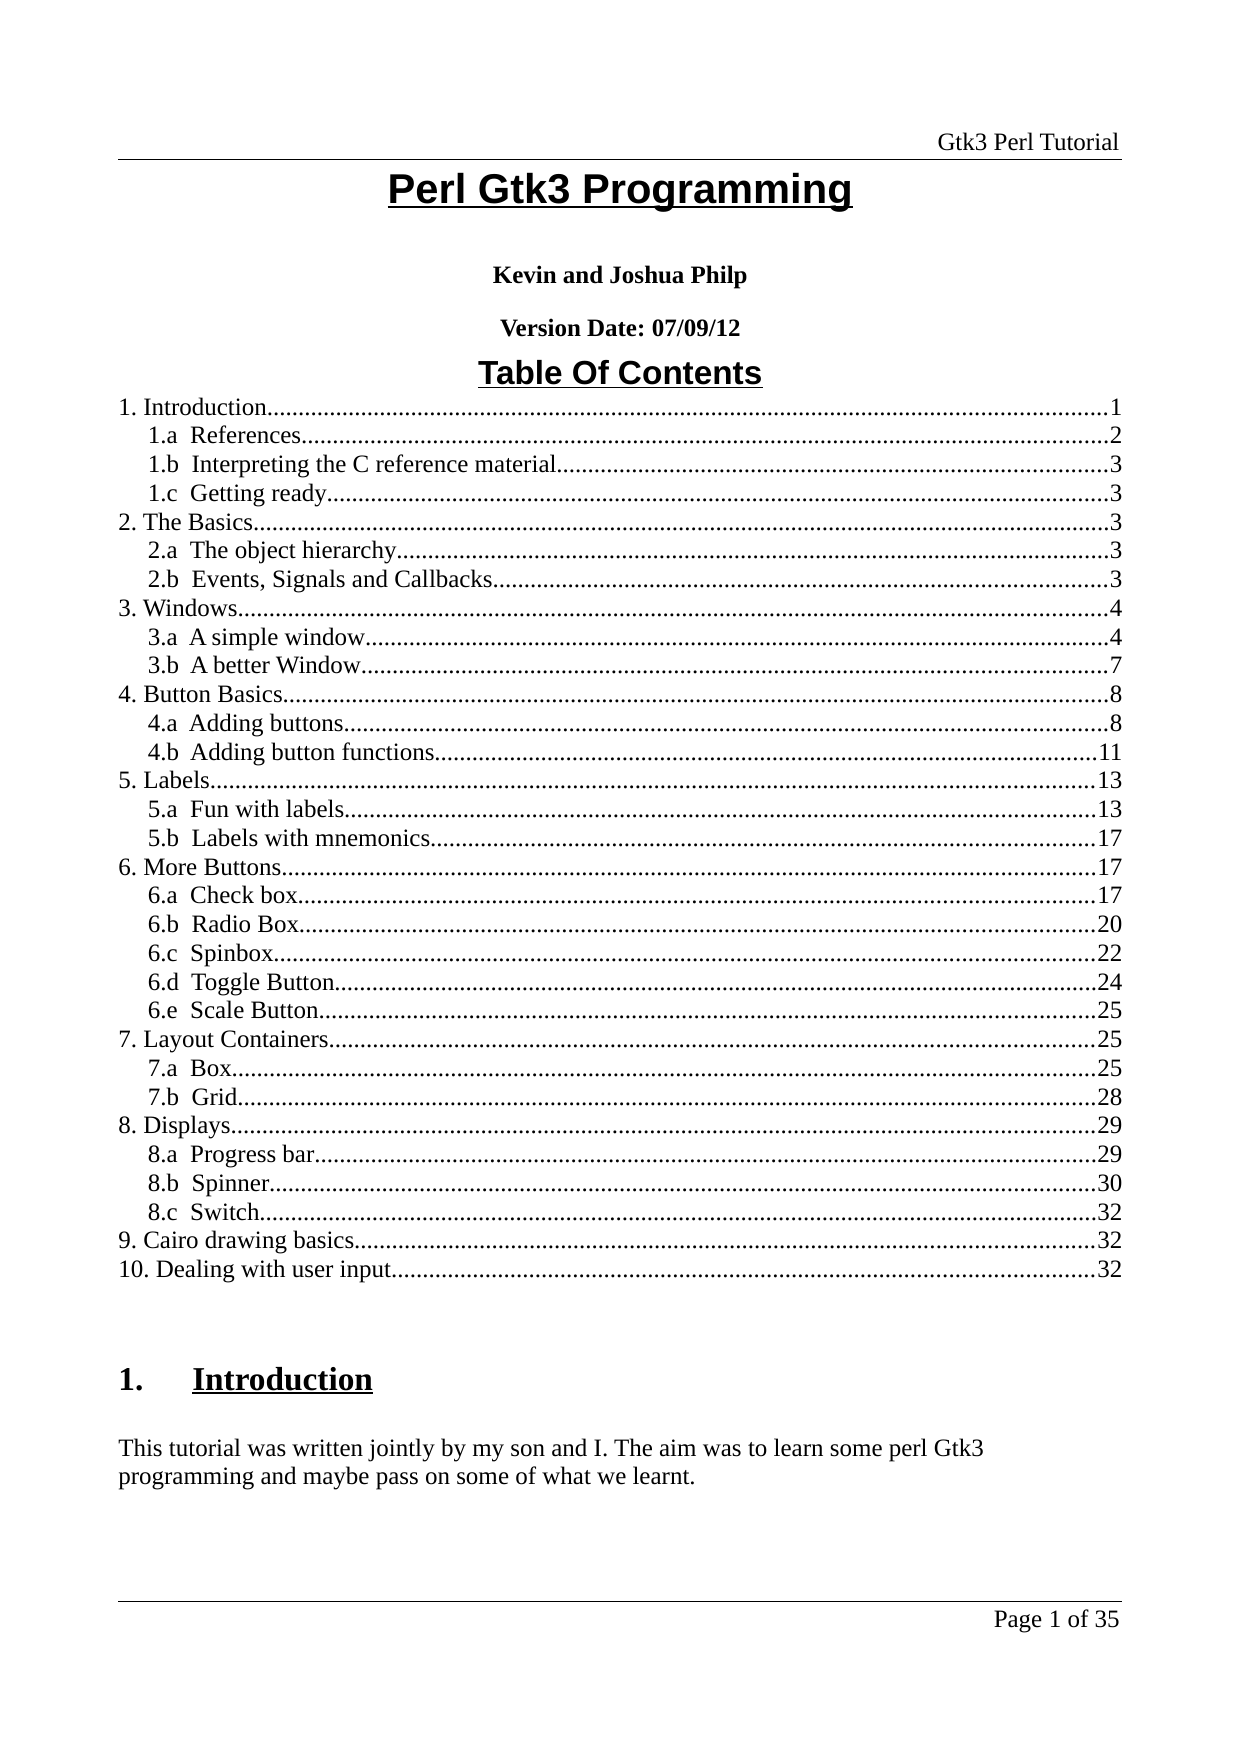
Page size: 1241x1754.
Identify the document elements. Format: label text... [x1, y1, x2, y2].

subtitle Table of Contents [118, 353, 1122, 392]
text 5. Labels 13 [118, 765, 1122, 794]
text 9. Cairo drawing basics 32 [118, 1225, 1122, 1254]
text 6.a Check box 17 [148, 880, 1122, 909]
text 5.b Labels with mnemonics 17 [148, 823, 1122, 852]
text 3.a A simple window 4 [148, 622, 1122, 650]
text 2.a The object hierarchy 3 [148, 535, 1122, 564]
text 1.b Interpreting the C reference material 3 [148, 449, 1122, 478]
text 2. The Basics 3 [118, 507, 1122, 535]
text 8.a Progress bar 29 [148, 1139, 1122, 1168]
text 4. Button Basics 8 [118, 679, 1122, 708]
text 4.b Adding button functions 11 [148, 737, 1122, 765]
text 3.b A better Window 7 [148, 650, 1122, 679]
text 1. Introduction 1 [118, 392, 1122, 420]
text 6.d Toggle Button 24 [148, 967, 1122, 995]
text This tutorial was written jointly by my son and I. The aim was to learn some perl Gtk3 programming and maybe pass on some of what we learnt. [118, 1433, 1122, 1490]
text 7.b Grid 28 [148, 1082, 1122, 1110]
text 2.b Events, Signals and Callbacks 3 [148, 564, 1122, 593]
text 6. More Buttons 17 [118, 852, 1122, 880]
text 10. Dealing with user input 32 [118, 1254, 1122, 1283]
text 5.a Fun with labels 13 [148, 794, 1122, 823]
text 8. Displays 29 [118, 1110, 1122, 1139]
text 1.a References 2 [148, 420, 1122, 449]
text Kevin and Joshua Philp [118, 260, 1122, 289]
text 3. Windows 4 [118, 593, 1122, 622]
text 4.a Adding buttons 8 [148, 708, 1122, 737]
text 8.c Switch 32 [148, 1197, 1122, 1225]
text 7.a Box 25 [148, 1053, 1122, 1082]
text 7. Layout Containers 25 [118, 1024, 1122, 1053]
text Version Date: 07/09/12 [118, 313, 1122, 341]
text 6.b Radio Box 20 [148, 909, 1122, 938]
text 8.b Spinner 30 [148, 1168, 1122, 1197]
text 6.e Scale Button 25 [148, 995, 1122, 1024]
text 1.c Getting ready 3 [148, 478, 1122, 507]
subtitle Perl Gtk3 Programming [118, 165, 1122, 213]
subtitle Introduction [118, 1359, 1122, 1397]
text 6.c Spinbox 22 [148, 938, 1122, 967]
